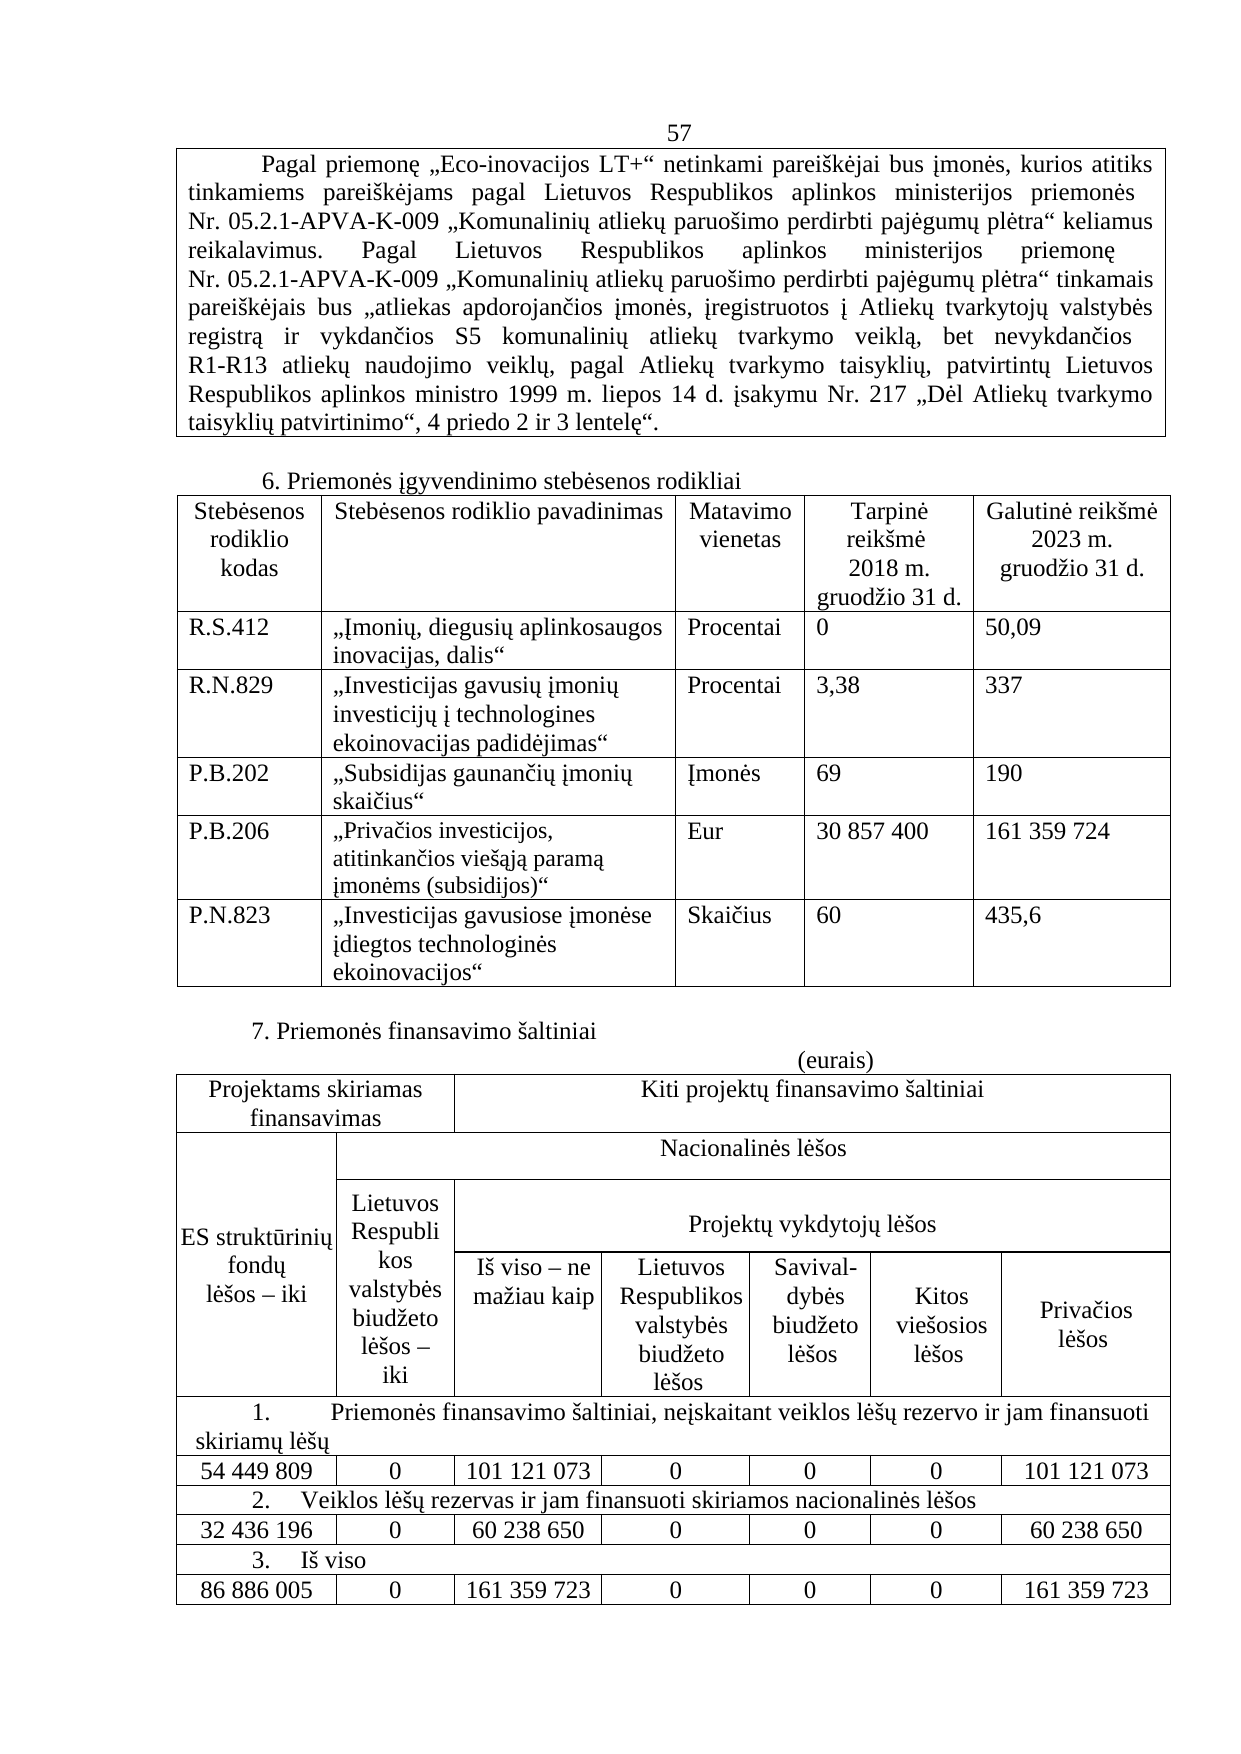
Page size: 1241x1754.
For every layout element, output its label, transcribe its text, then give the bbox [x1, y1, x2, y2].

table_cell 190 [974, 758, 1170, 815]
table_header Projektams skiriamas finansavimas [177, 1075, 454, 1132]
table_cell 69 [805, 758, 973, 815]
table_cell 60 238 650 [455, 1515, 601, 1544]
table_header Kiti projektų finansavimo šaltiniai [455, 1075, 1170, 1132]
table_cell Projektų vykdytojų lėšos [455, 1180, 1170, 1251]
table_cell 0 [871, 1575, 1001, 1604]
table_cell 86 886 005 [177, 1575, 336, 1604]
table_cell P.B.206 [178, 816, 321, 899]
text 7. Priemonės finansavimo šaltiniai [251, 1016, 1181, 1045]
table_cell Įmonės [676, 758, 804, 815]
table_cell 161 359 723 [455, 1575, 601, 1604]
table_cell 54 449 809 [177, 1456, 336, 1484]
table_cell Iš viso – ne mažiau kaip [455, 1253, 601, 1396]
table_cell 0 [750, 1515, 870, 1544]
table_cell 1. Priemonės finansavimo šaltiniai, neįskaitant veiklos lėšų rezervo ir jam finansuoti skiriamų lėšų [177, 1397, 1170, 1455]
table_cell 0 [805, 612, 973, 669]
table_cell 0 [871, 1456, 1001, 1484]
table_cell R.N.829 [178, 670, 321, 757]
table_header Stebėsenos rodiklio pavadinimas [322, 496, 675, 611]
table_cell 101 121 073 [1002, 1456, 1170, 1484]
table_cell 50,09 [974, 612, 1170, 669]
table_cell Privačios lėšos [1002, 1253, 1170, 1396]
table_cell 0 [602, 1575, 749, 1604]
table_cell 337 [974, 670, 1170, 757]
table_cell Savival-dybės biudžeto lėšos [750, 1253, 870, 1396]
table_cell 30 857 400 [805, 816, 973, 899]
table_cell P.B.202 [178, 758, 321, 815]
table_cell 101 121 073 [455, 1456, 601, 1484]
table_cell 0 [337, 1456, 454, 1484]
table_cell ES struktūrinių fondų lėšos – iki [177, 1133, 336, 1396]
table_cell Lietuvos Respublikos valstybės biudžeto lėšos [602, 1253, 749, 1396]
table_cell 0 [602, 1515, 749, 1544]
table_header Matavimo vienetas [676, 496, 804, 611]
table_cell 3,38 [805, 670, 973, 757]
table_cell 32 436 196 [177, 1515, 336, 1544]
table_header Tarpinė reikšmė 2018 m. gruodžio 31 d. [805, 496, 973, 611]
table_cell „Investicijas gavusiose įmonėse įdiegtos technologinės ekoinovacijos“ [322, 900, 675, 986]
table_cell Eur [676, 816, 804, 899]
table_cell 161 359 724 [974, 816, 1170, 899]
table_header Galutinė reikšmė 2023 m. gruodžio 31 d. [974, 496, 1170, 611]
table_cell 0 [871, 1515, 1001, 1544]
table_cell Procentai [676, 670, 804, 757]
table_cell 2. Veiklos lėšų rezervas ir jam finansuoti skiriamos nacionalinės lėšos [177, 1486, 1170, 1514]
table_cell 0 [602, 1456, 749, 1484]
table_cell R.S.412 [178, 612, 321, 669]
table_cell 0 [750, 1456, 870, 1484]
table_cell „Privačios investicijos, atitinkančios viešąją paramą įmonėms (subsidijos)“ [322, 816, 675, 899]
table_cell 60 [805, 900, 973, 986]
table_cell „Subsidijas gaunančių įmonių skaičius“ [322, 758, 675, 815]
table_cell Skaičius [676, 900, 804, 986]
table_cell „Investicijas gavusių įmonių investicijų į technologines ekoinovacijas padidėjimas“ [322, 670, 675, 757]
table_cell P.N.823 [178, 900, 321, 986]
table_cell 0 [337, 1515, 454, 1544]
table_cell 435,6 [974, 900, 1170, 986]
text (eurais) [177, 1045, 904, 1073]
table_cell 60 238 650 [1002, 1515, 1170, 1544]
table_cell 0 [337, 1575, 454, 1604]
table_cell Kitos viešosios lėšos [871, 1253, 1001, 1396]
table_cell Lietuvos Respublikos valstybės biudžeto lėšos – iki [337, 1180, 454, 1396]
table_cell 3. Iš viso [177, 1545, 1170, 1574]
table_cell 161 359 723 [1002, 1575, 1170, 1604]
table_cell „Įmonių, diegusių aplinkosaugos inovacijas, dalis“ [322, 612, 675, 669]
table_cell Nacionalinės lėšos [337, 1133, 1170, 1179]
table_header Stebėsenos rodiklio kodas [178, 496, 321, 611]
text 6. Priemonės įgyvendinimo stebėsenos rodikliai [177, 466, 1181, 495]
table_header Pagal priemonę „Eco-inovacijos LT+“ netinkami pareiškėjai bus įmonės, kurios atitiks tinkamiems pareiškėjams pagal Lietuvos Respublikos aplinkos ministerijos priemonės Nr. 05.2.1-APVA-K-009 „Komunalinių atliekų paruošimo perdirbti pajėgumų plėtra“ keliamus reikalavimus. Pagal Lietuvos Respublikos aplinkos ministerijos priemonę Nr. 05.2.1-APVA-K-009 „Komunalinių atliekų paruošimo perdirbti pajėgumų plėtra“ tinkamais pareiškėjais bus „atliekas apdorojančios įmonės, įregistruotos į Atliekų tvarkytojų valstybės registrą ir vykdančios S5 komunalinių atliekų tvarkymo veiklą, bet nevykdančios R1-R13 atliekų naudojimo veiklų, pagal Atliekų tvarkymo taisyklių, patvirtintų Lietuvos Respublikos aplinkos ministro 1999 m. liepos 14 d. įsakymu Nr. 217 „Dėl Atliekų tvarkymo taisyklių patvirtinimo“, 4 priedo 2 ir 3 lentelę“. [177, 149, 1165, 436]
table_cell 0 [750, 1575, 870, 1604]
table_cell Procentai [676, 612, 804, 669]
